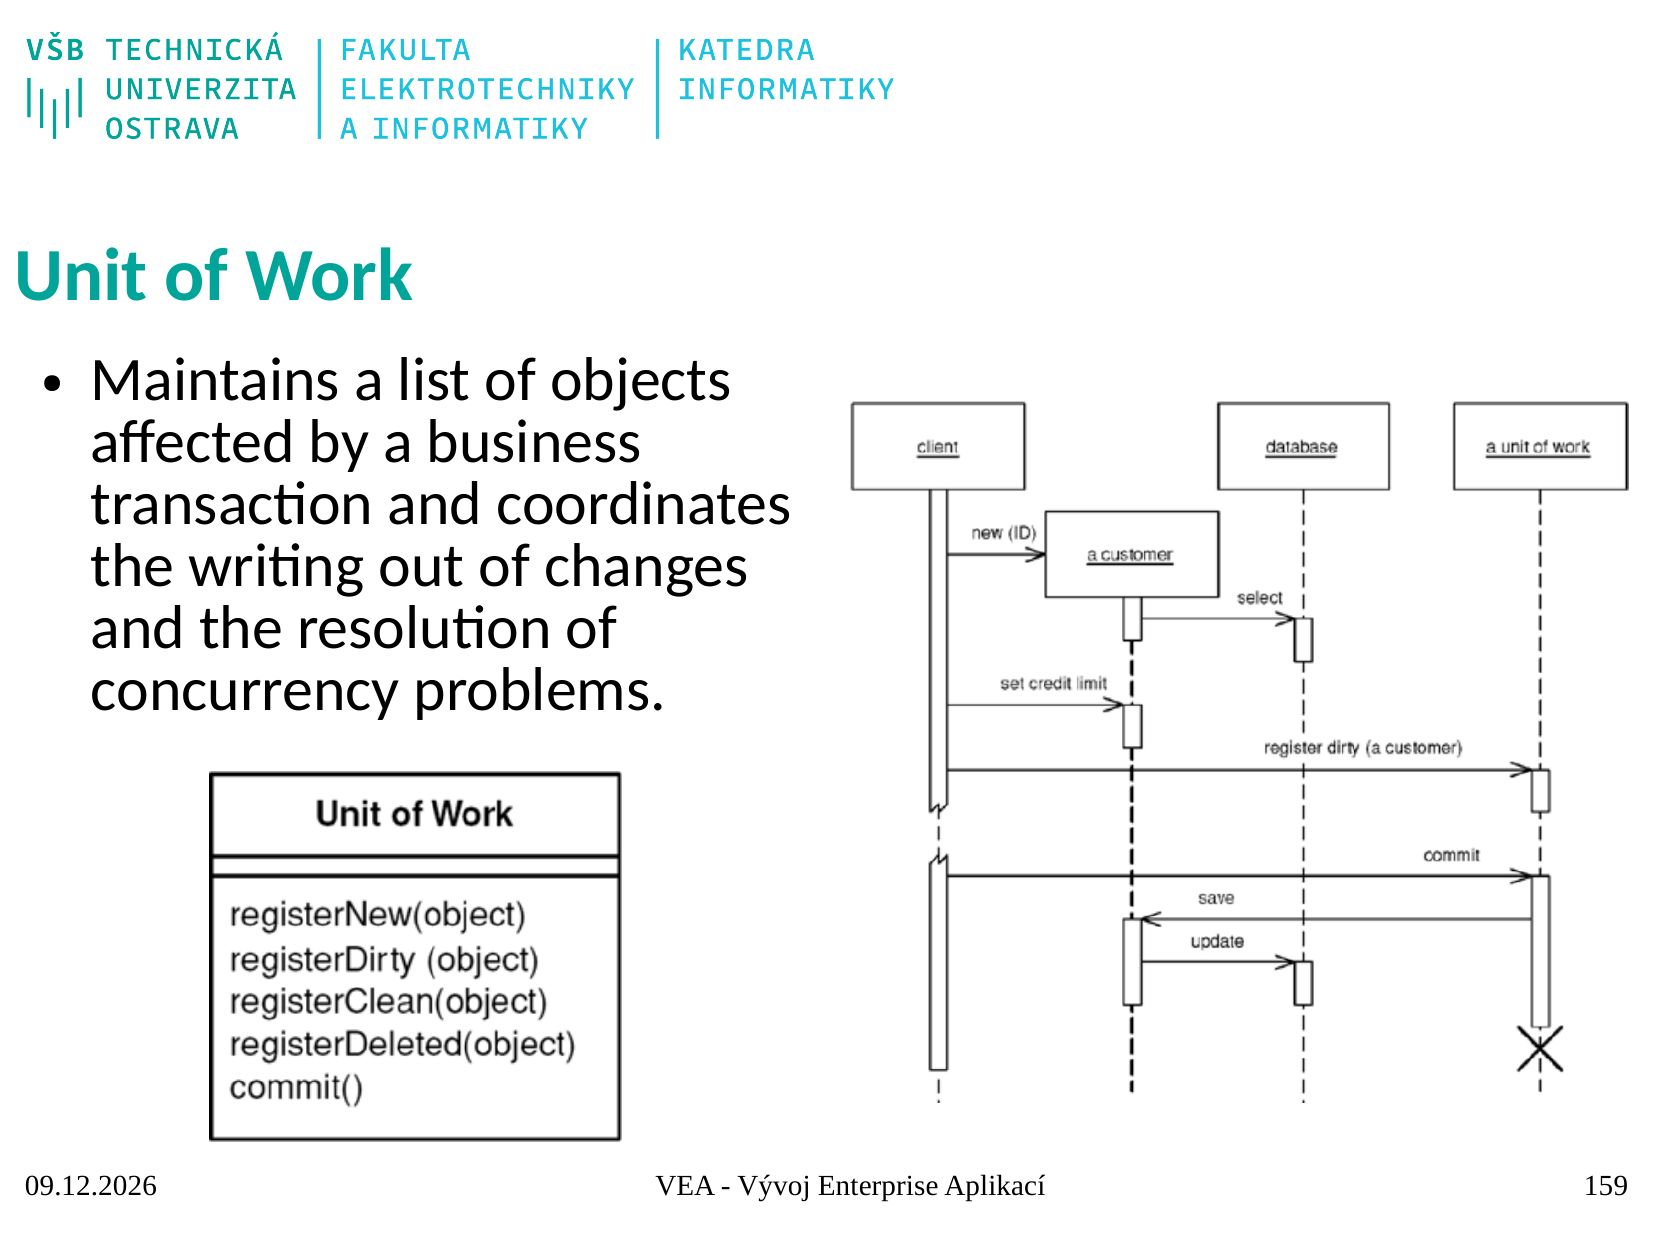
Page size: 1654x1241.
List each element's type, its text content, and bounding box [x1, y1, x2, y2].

picture [846, 397, 1630, 1103]
title Unit of Work [14, 165, 1619, 319]
list Maintains a list of objects affected by a business transaction and coordinates the writing out of changes and the resolution of concurrency problems. [24, 354, 808, 732]
picture [26, 31, 894, 139]
picture [205, 767, 627, 1146]
